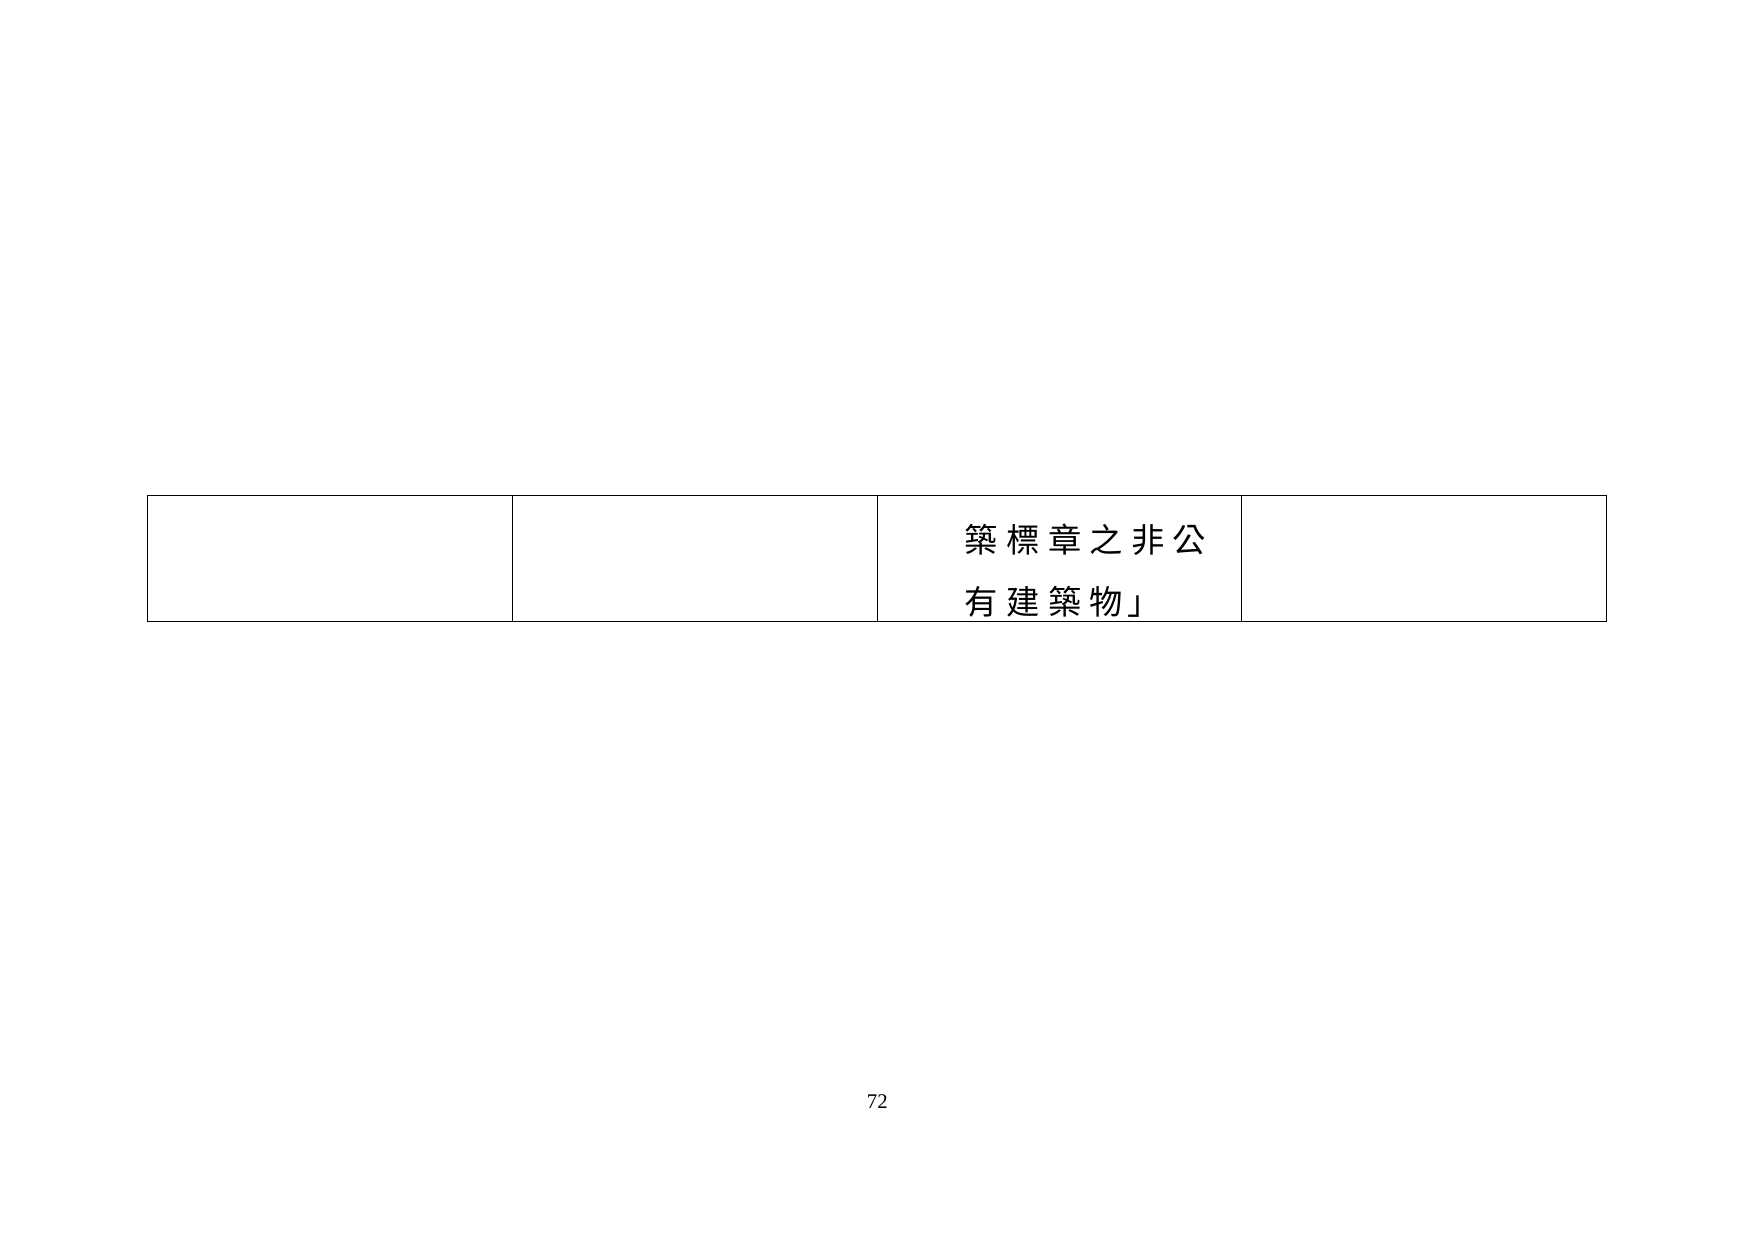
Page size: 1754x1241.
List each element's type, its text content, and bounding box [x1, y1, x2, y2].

table_cell [1242, 496, 1606, 621]
table_cell [513, 496, 877, 621]
table_cell [148, 496, 512, 621]
table_cell 築標章之非公有建築物」 [878, 496, 1241, 621]
